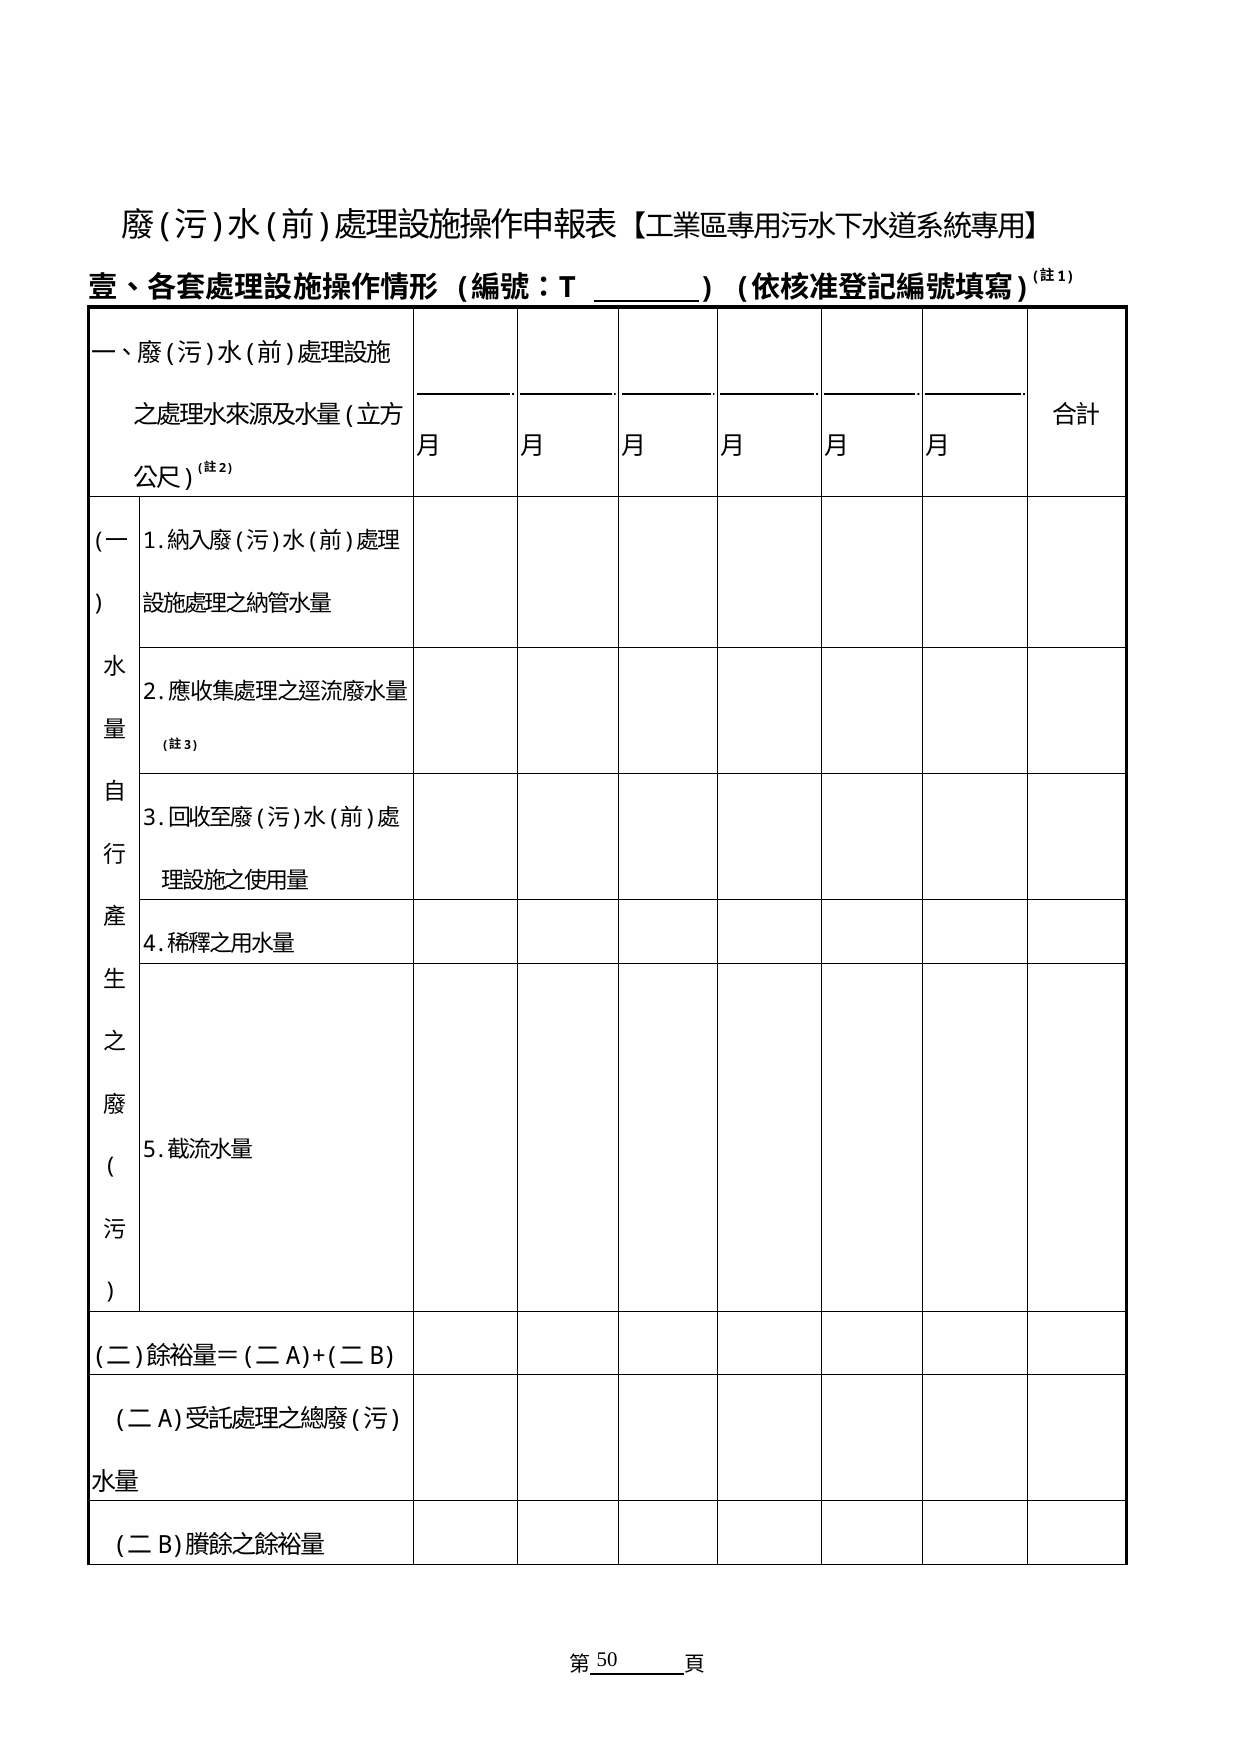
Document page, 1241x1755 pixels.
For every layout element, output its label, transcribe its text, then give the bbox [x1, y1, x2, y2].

table_cell [518, 648, 618, 773]
table_header 月 [518, 309, 618, 496]
table_cell [718, 774, 821, 899]
table_cell (二B)賸餘之餘裕量 [90, 1501, 413, 1564]
table_cell [1028, 964, 1125, 1311]
table_cell [518, 900, 618, 963]
table_cell [619, 497, 717, 647]
table_cell [619, 1312, 717, 1374]
text 壹、各套處理設施操作情形 (編號：T ) (依核准登記編號填寫)(註1) [89, 243, 1125, 305]
table_cell [1028, 1375, 1125, 1500]
table_cell [1028, 648, 1125, 773]
table_cell [923, 1312, 1027, 1374]
table_cell [414, 1312, 517, 1374]
table_cell [1028, 1501, 1125, 1564]
table_cell [923, 900, 1027, 963]
table_cell [822, 1375, 922, 1500]
table_cell [414, 497, 517, 647]
table_header 月 [822, 309, 922, 496]
table_cell [414, 1501, 517, 1564]
table_cell 4.稀釋之用水量 [140, 900, 413, 963]
table_cell [1028, 497, 1125, 647]
table_cell 2.應收集處理之逕流廢水量(註3) [140, 648, 413, 773]
table_cell [619, 1375, 717, 1500]
table_cell [518, 774, 618, 899]
table_header 月 [619, 309, 717, 496]
table_cell [822, 1312, 922, 1374]
table_header 一、廢(污)水(前)處理設施之處理水來源及水量(立方公尺)(註2) [90, 309, 413, 496]
table_cell 5.截流水量 [140, 964, 413, 1311]
table_cell [414, 774, 517, 899]
table_cell [414, 1375, 517, 1500]
text 廢(污)水(前)處理設施操作申報表【工業區專用污水下水道系統專用】 [51, 180, 1125, 243]
table_cell [1028, 1312, 1125, 1374]
table_header 月 [414, 309, 517, 496]
table_cell (一) [90, 497, 139, 622]
table_cell [923, 1375, 1027, 1500]
table_cell [923, 1501, 1027, 1564]
table_cell [619, 648, 717, 773]
table_cell [718, 900, 821, 963]
table_cell 水量 自行產生之廢(污) [90, 622, 139, 1311]
table_cell [923, 774, 1027, 899]
table_cell [414, 648, 517, 773]
table_cell [619, 774, 717, 899]
table_cell [923, 964, 1027, 1311]
table_cell 3.回收至廢(污)水(前)處理設施之使用量 [140, 774, 413, 899]
table_cell [414, 964, 517, 1311]
table_cell [518, 964, 618, 1311]
table_cell [1028, 774, 1125, 899]
table_header 合計 [1028, 309, 1125, 496]
table_cell [619, 900, 717, 963]
table_cell [822, 648, 922, 773]
table_cell [414, 900, 517, 963]
table_cell [619, 964, 717, 1311]
table_cell [718, 964, 821, 1311]
table_cell [718, 648, 821, 773]
table_cell [718, 1501, 821, 1564]
table_cell [718, 497, 821, 647]
table_cell [822, 497, 922, 647]
table_cell [822, 964, 922, 1311]
table_cell [822, 1501, 922, 1564]
table_cell [822, 774, 922, 899]
table_cell [518, 1501, 618, 1564]
table_cell [518, 1312, 618, 1374]
table_cell (二A)受託處理之總廢(污)水量 [90, 1375, 413, 1500]
table_header 月 [923, 309, 1027, 496]
table_cell [1028, 900, 1125, 963]
table_cell [619, 1501, 717, 1564]
table_cell [923, 648, 1027, 773]
table_cell [822, 900, 922, 963]
table_cell [718, 1375, 821, 1500]
table_cell [923, 497, 1027, 647]
table_cell (二)餘裕量＝(二A)+(二B) [90, 1312, 413, 1374]
table_header 月 [718, 309, 821, 496]
table_cell [718, 1312, 821, 1374]
table_cell [518, 497, 618, 647]
table_cell 1.納入廢(污)水(前)處理設施處理之納管水量 [140, 497, 413, 647]
table_cell [518, 1375, 618, 1500]
